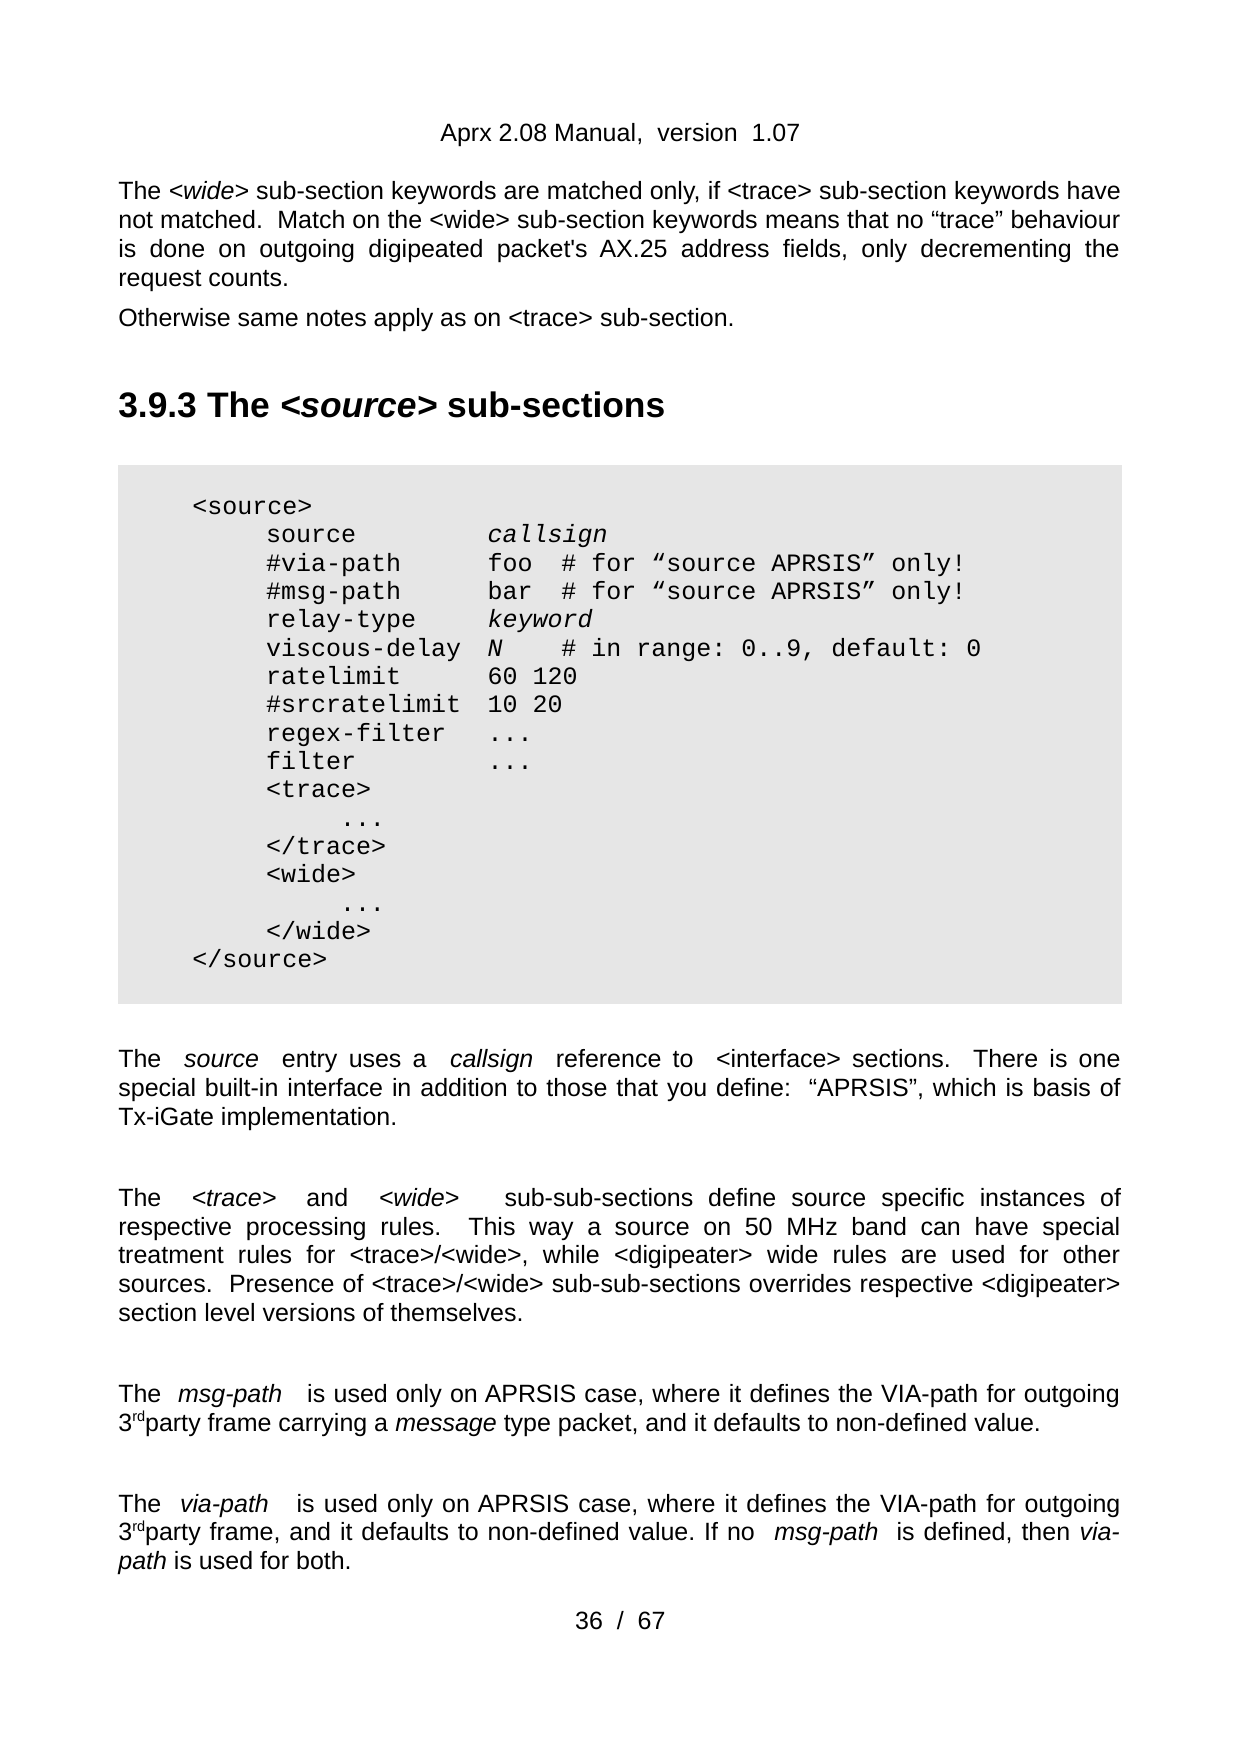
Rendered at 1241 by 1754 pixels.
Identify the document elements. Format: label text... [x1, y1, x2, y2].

text <source> [118, 494, 1122, 522]
text viscous-delay N # in range: 0..9, default: 0 [118, 635, 1122, 664]
text ... [118, 805, 1122, 834]
text The via-path is used only on APRSIS case, where it defines the VIA-path for outgoing 3rdparty frame, and it defaults to non-defined value. If no msg-path is defined, then via-path is used for both. [118, 1489, 1122, 1575]
text relay-type keyword [118, 607, 1122, 635]
text The source entry uses a callsign reference to <interface> sections. There is one special built-in interface in addition to those that you define: “APRSIS”, which is basis of Tx-iGate implementation. [118, 1044, 1122, 1131]
text filter ... [118, 749, 1122, 777]
text Otherwise same notes apply as on <trace> sub-section. [118, 303, 1122, 332]
text The <wide> sub-section keywords are matched only, if <trace> sub-section keywords have not matched. Match on the <wide> sub-section keywords means that no “trace” behaviour is done on outgoing digipeated packet's AX.25 address fields, only decrementing the request counts. [118, 176, 1122, 291]
text </source> [118, 947, 1122, 975]
text regex-filter ... [118, 720, 1122, 749]
text <wide> [118, 862, 1122, 890]
text ratelimit 60 120 [118, 664, 1122, 692]
text The msg-path is used only on APRSIS case, where it defines the VIA-path for outgoing 3rdparty frame carrying a message type packet, and it defaults to non-defined value. [118, 1379, 1122, 1436]
text <trace> [118, 777, 1122, 805]
text </trace> [118, 834, 1122, 862]
text #srcratelimit 10 20 [118, 692, 1122, 720]
text #msg-path bar # for “source APRSIS” only! [118, 579, 1122, 607]
text #via-path foo # for “source APRSIS” only! [118, 550, 1122, 579]
subtitle The <source> sub-sections [118, 384, 1122, 425]
text ... [118, 890, 1122, 919]
text The <trace> and <wide> sub-sub-sections define source specific instances of respective processing rules. This way a source on 50 MHz band can have special treatment rules for <trace>/<wide>, while <digipeater> wide rules are used for other sources. Presence of <trace>/<wide> sub-sub-sections overrides respective <digipeater> section level versions of themselves. [118, 1183, 1122, 1327]
text source callsign [118, 522, 1122, 550]
text </wide> [118, 919, 1122, 947]
